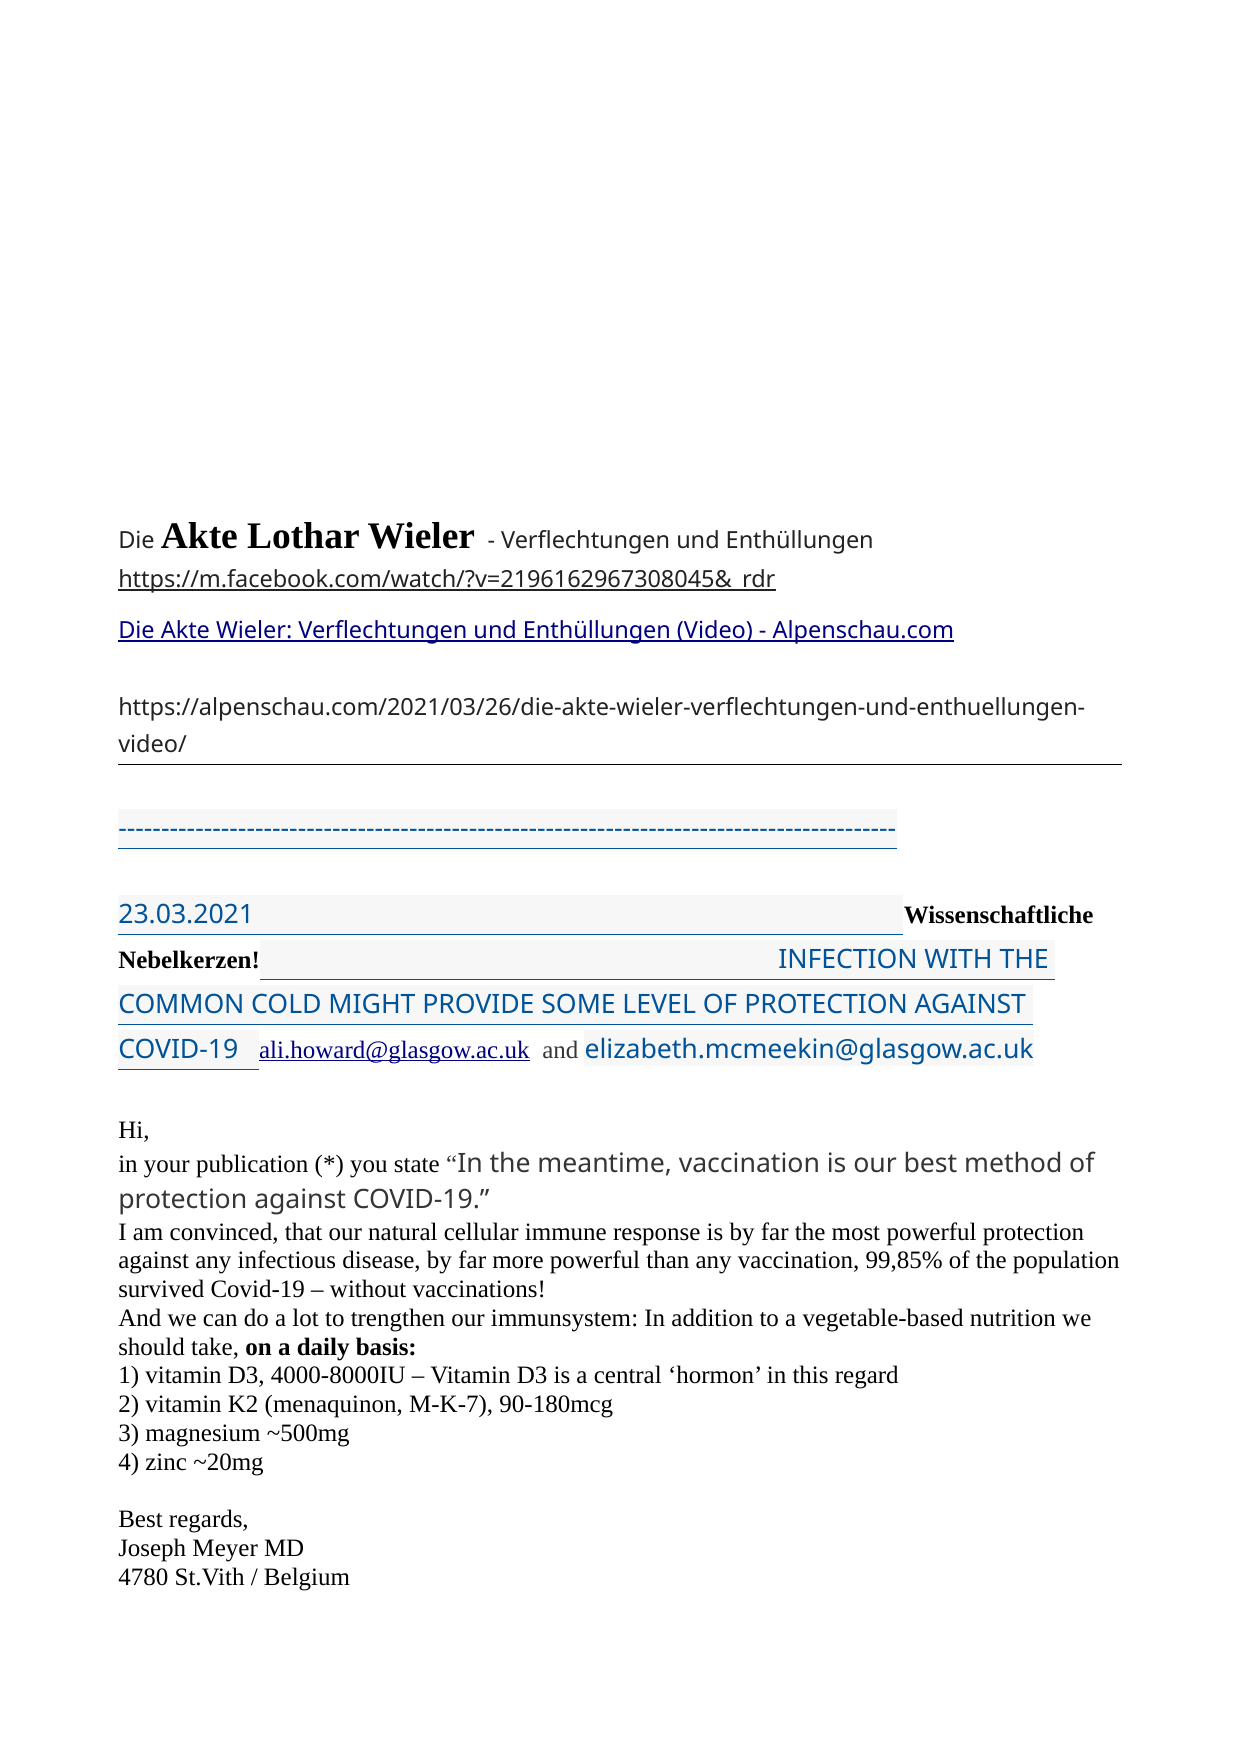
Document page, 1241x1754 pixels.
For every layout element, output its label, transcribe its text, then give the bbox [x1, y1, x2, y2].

text in your publication (*) you state “In the meantime, vaccination is our best method of protection against COVID-19.” [118, 1144, 1122, 1217]
text And we can do a lot to trengthen our immunsystem: In addition to a vegetable-based nutrition we should take, on a daily basis: [118, 1303, 1122, 1360]
text 4780 St.Vith / Belgium [118, 1562, 1122, 1590]
text 23.03.2021 Wissenschaftliche Nebelkerzen! INFECTION WITH THE COMMON COLD MIGHT PROVIDE SOME LEVEL OF PROTECTION AGAINST COVID-19 ali.howard@glasgow.ac.uk and elizabeth.mcmeekin@glasgow.ac.uk [118, 895, 1122, 1069]
text 3) magnesium ~500mg [118, 1418, 1122, 1447]
text https://alpenschau.com/2021/03/26/die-akte-wieler-verflechtungen-und-enthuellungen-video/ [118, 691, 1122, 764]
text 4) zinc ~20mg [118, 1447, 1122, 1475]
text Die Akte Lothar Wieler - Verflechtungen und Enthüllungen https://m.facebook.com/watch/?v=2196162967308045&_rdr [118, 514, 1122, 594]
text Die Akte Wieler: Verflechtungen und Enthüllungen (Video) - Alpenschau.com [118, 613, 1122, 645]
text I am convinced, that our natural cellular immune response is by far the most powerful protection against any infectious disease, by far more powerful than any vaccination, 99,85% of the population survived Covid-19 – without vaccinations! [118, 1217, 1122, 1303]
text Best regards, [118, 1504, 1122, 1533]
text Joseph Meyer MD [118, 1533, 1122, 1562]
text 1) vitamin D3, 4000-8000IU – Vitamin D3 is a central ‘hormon’ in this regard [118, 1360, 1122, 1389]
text 2) vitamin K2 (menaquinon, M-K-7), 90-180mcg [118, 1389, 1122, 1418]
text ------------------------------------------------------------------------------------------- [118, 809, 1122, 848]
text Hi, [118, 1116, 1122, 1144]
